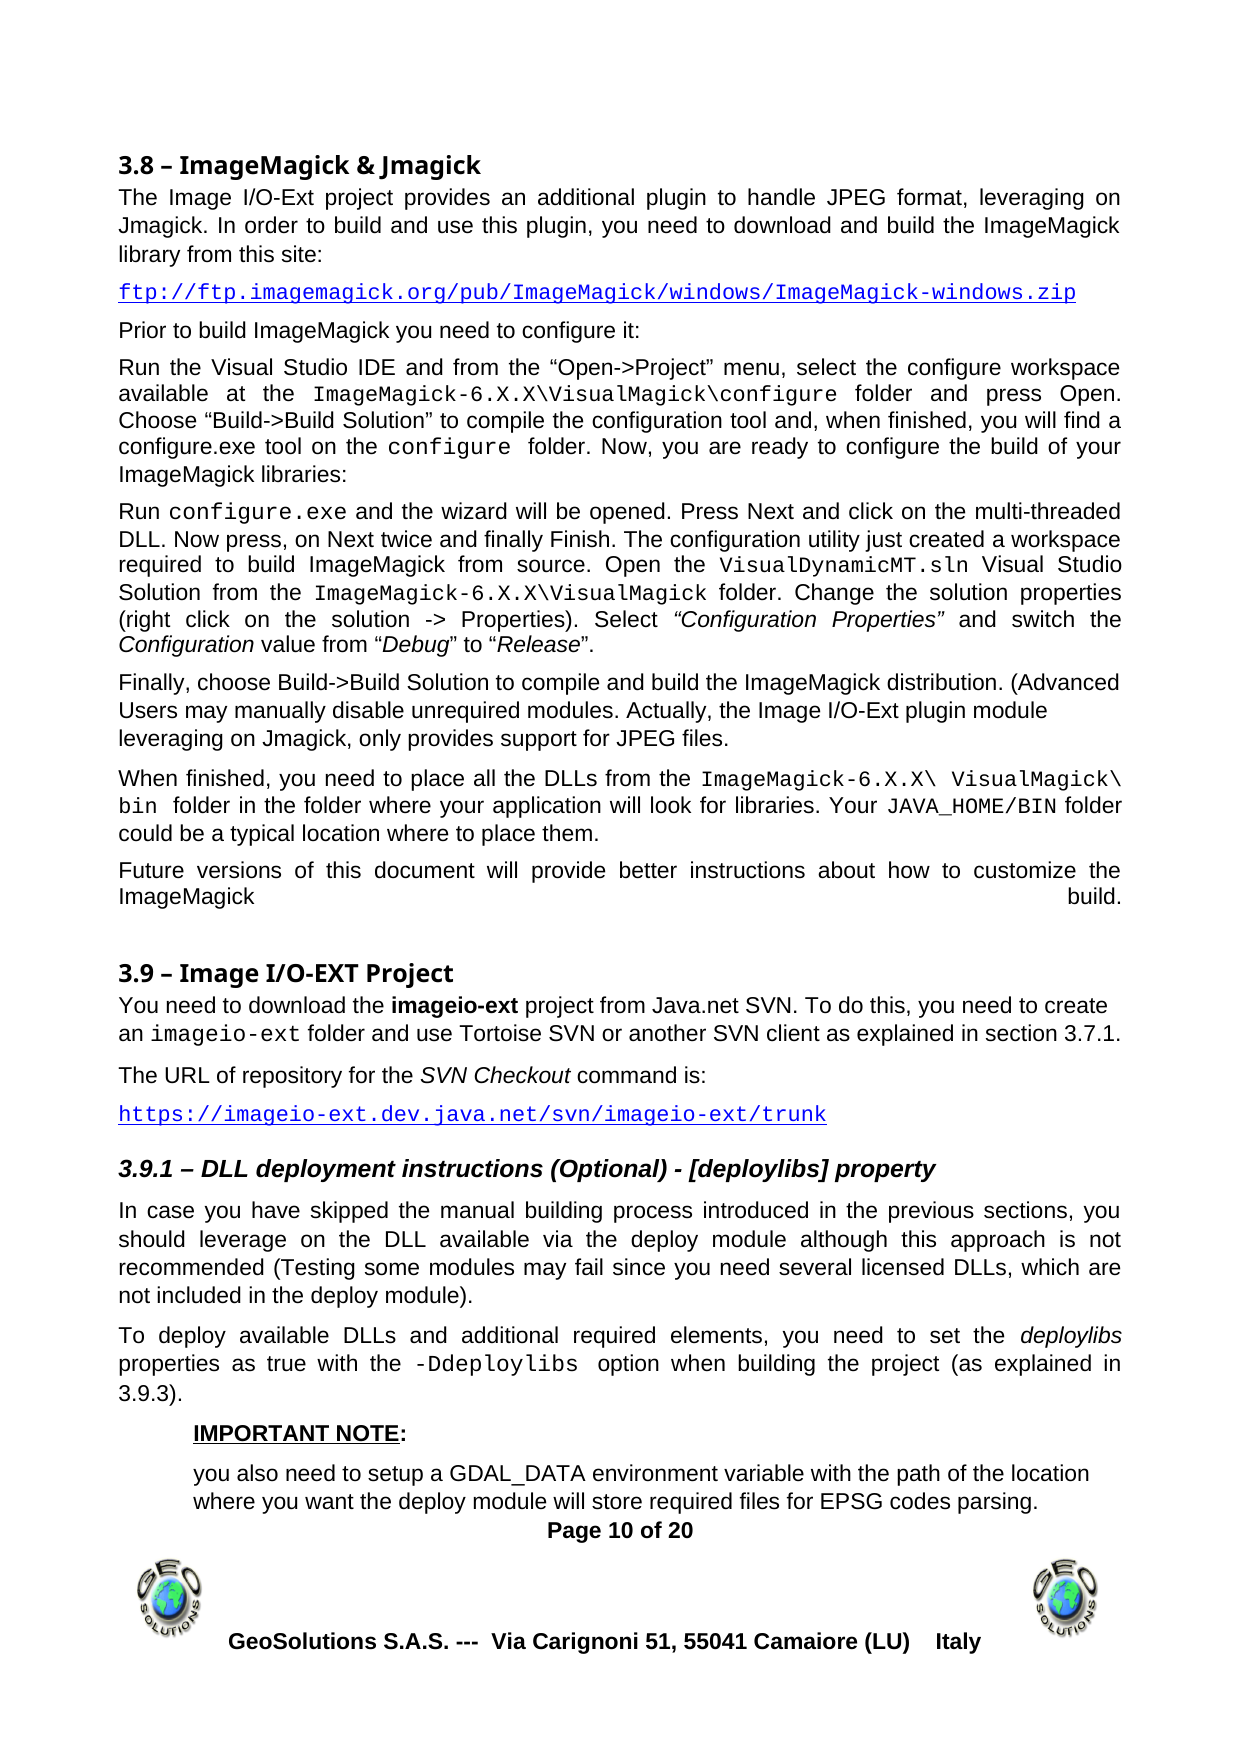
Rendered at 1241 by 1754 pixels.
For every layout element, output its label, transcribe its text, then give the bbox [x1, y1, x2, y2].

text ftp://ftp.imagemagick.org/pub/ImageMagick/windows/ImageMagick-windows.zip [118, 281, 1122, 306]
picture [134, 1552, 205, 1641]
text In case you have skipped the manual building process introduced in the previous sections, you should leverage on the DLL available via the deploy module although this approach is not recommended (Testing some modules may fail since you need several licensed DLLs, which are not included in the deploy module). [118, 1198, 1122, 1308]
text https://imageio-ext.dev.java.net/svn/imageio-ext/trunk [118, 1103, 1122, 1128]
text Run configure.exe and the wizard will be opened. Press Next and click on the multi-threaded DLL. Now press, on Next twice and finally Finish. The configuration utility just created a workspace required to build ImageMagick from source. Open the VisualDynamicMT.sln Visual Studio Solution from the ImageMagick-6.X.X\VisualMagick folder. Change the solution properties (right click on the solution -> Properties). Select “Configuration Properties” and switch the Configuration value from “Debug” to “Release”. [118, 499, 1122, 658]
subtitle 3.9.1 – DLL deployment instructions (Optional) - [deploylibs] property [118, 1155, 1122, 1183]
subtitle 3.9 – Image I/O-EXT Project [118, 956, 1122, 990]
text The URL of repository for the SVN Checkout command is: [118, 1063, 1122, 1089]
text When finished, you need to place all the DLLs from the ImageMagick-6.X.X\ VisualMagick\bin folder in the folder where your application will look for libraries. Your JAVA_HOME/BIN folder could be a typical location where to place them. [118, 766, 1122, 846]
text The Image I/O-Ext project provides an additional plugin to handle JPEG format, leveraging on Jmagick. In order to build and use this plugin, you need to download and build the ImageMagick library from this site: [118, 185, 1122, 267]
picture [1030, 1552, 1101, 1641]
text Run the Visual Studio IDE and from the “Open->Project” menu, select the configure workspace available at the ImageMagick-6.X.X\VisualMagick\configure folder and press Open. Choose “Build->Build Solution” to compile the configuration tool and, when finished, you will find a configure.exe tool on the configure folder. Now, you are ready to configure the build of your ImageMagick libraries: [118, 355, 1122, 487]
text Finally, choose Build->Build Solution to compile and build the ImageMagick distribution. (Advanced Users may manually disable unrequired modules. Actually, the Image I/O-Ext plugin module leveraging on Jmagick, only provides support for JPEG files. [118, 669, 1122, 751]
text Future versions of this document will provide better instructions about how to customize the ImageMagick build. [118, 858, 1122, 935]
text To deploy available DLLs and additional required elements, you need to set the deploylibs properties as true with the -Ddeploylibs option when building the project (as explained in 3.9.3). [118, 1322, 1122, 1406]
subtitle 3.8 – ImageMagick & Jmagick [118, 148, 1122, 182]
list you also need to setup a GDAL_DATA environment variable with the path of the location where you want the deploy module will store required files for EPSG codes parsing. [156, 1461, 1122, 1514]
list IMPORTANT NOTE: [156, 1421, 1122, 1446]
text You need to download the imageio-ext project from Java.net SVN. To do this, you need to create an imageio-ext folder and use Tortoise SVN or another SVN client as explained in section 3.7.1. [118, 993, 1122, 1049]
text Prior to build ImageMagick you need to configure it: [118, 318, 1122, 343]
